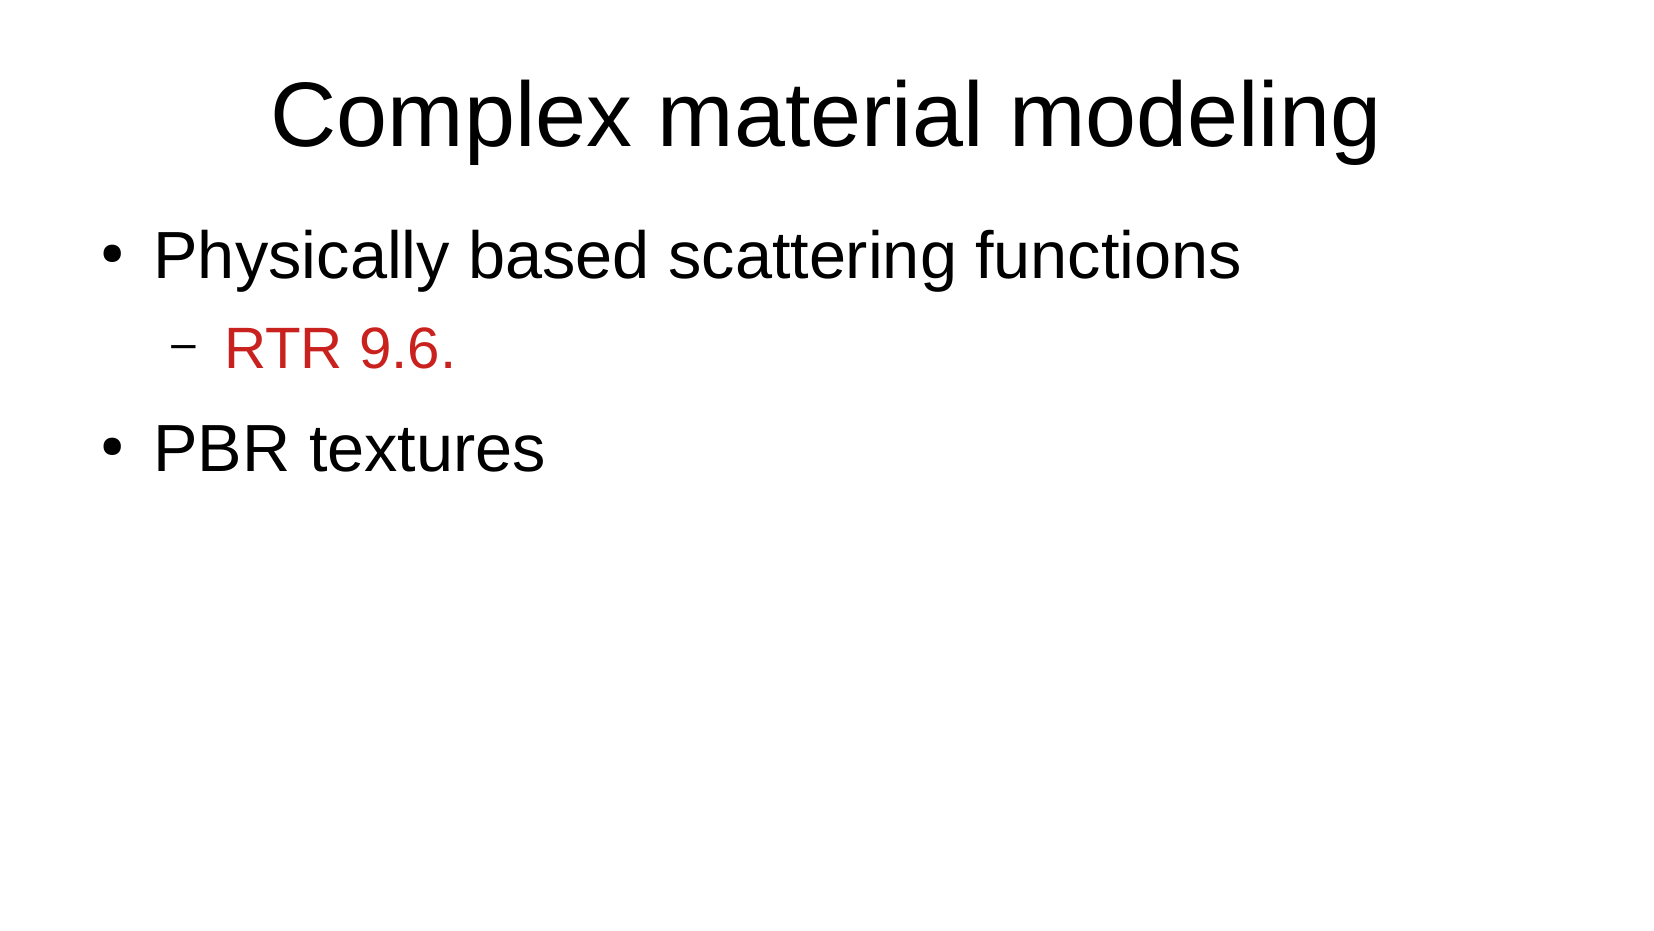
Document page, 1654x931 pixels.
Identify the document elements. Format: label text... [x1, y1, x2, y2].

list Physically based scattering functions RTR 9.6. PBR textures [82, 217, 1571, 758]
title Complex material modeling [82, 37, 1571, 193]
